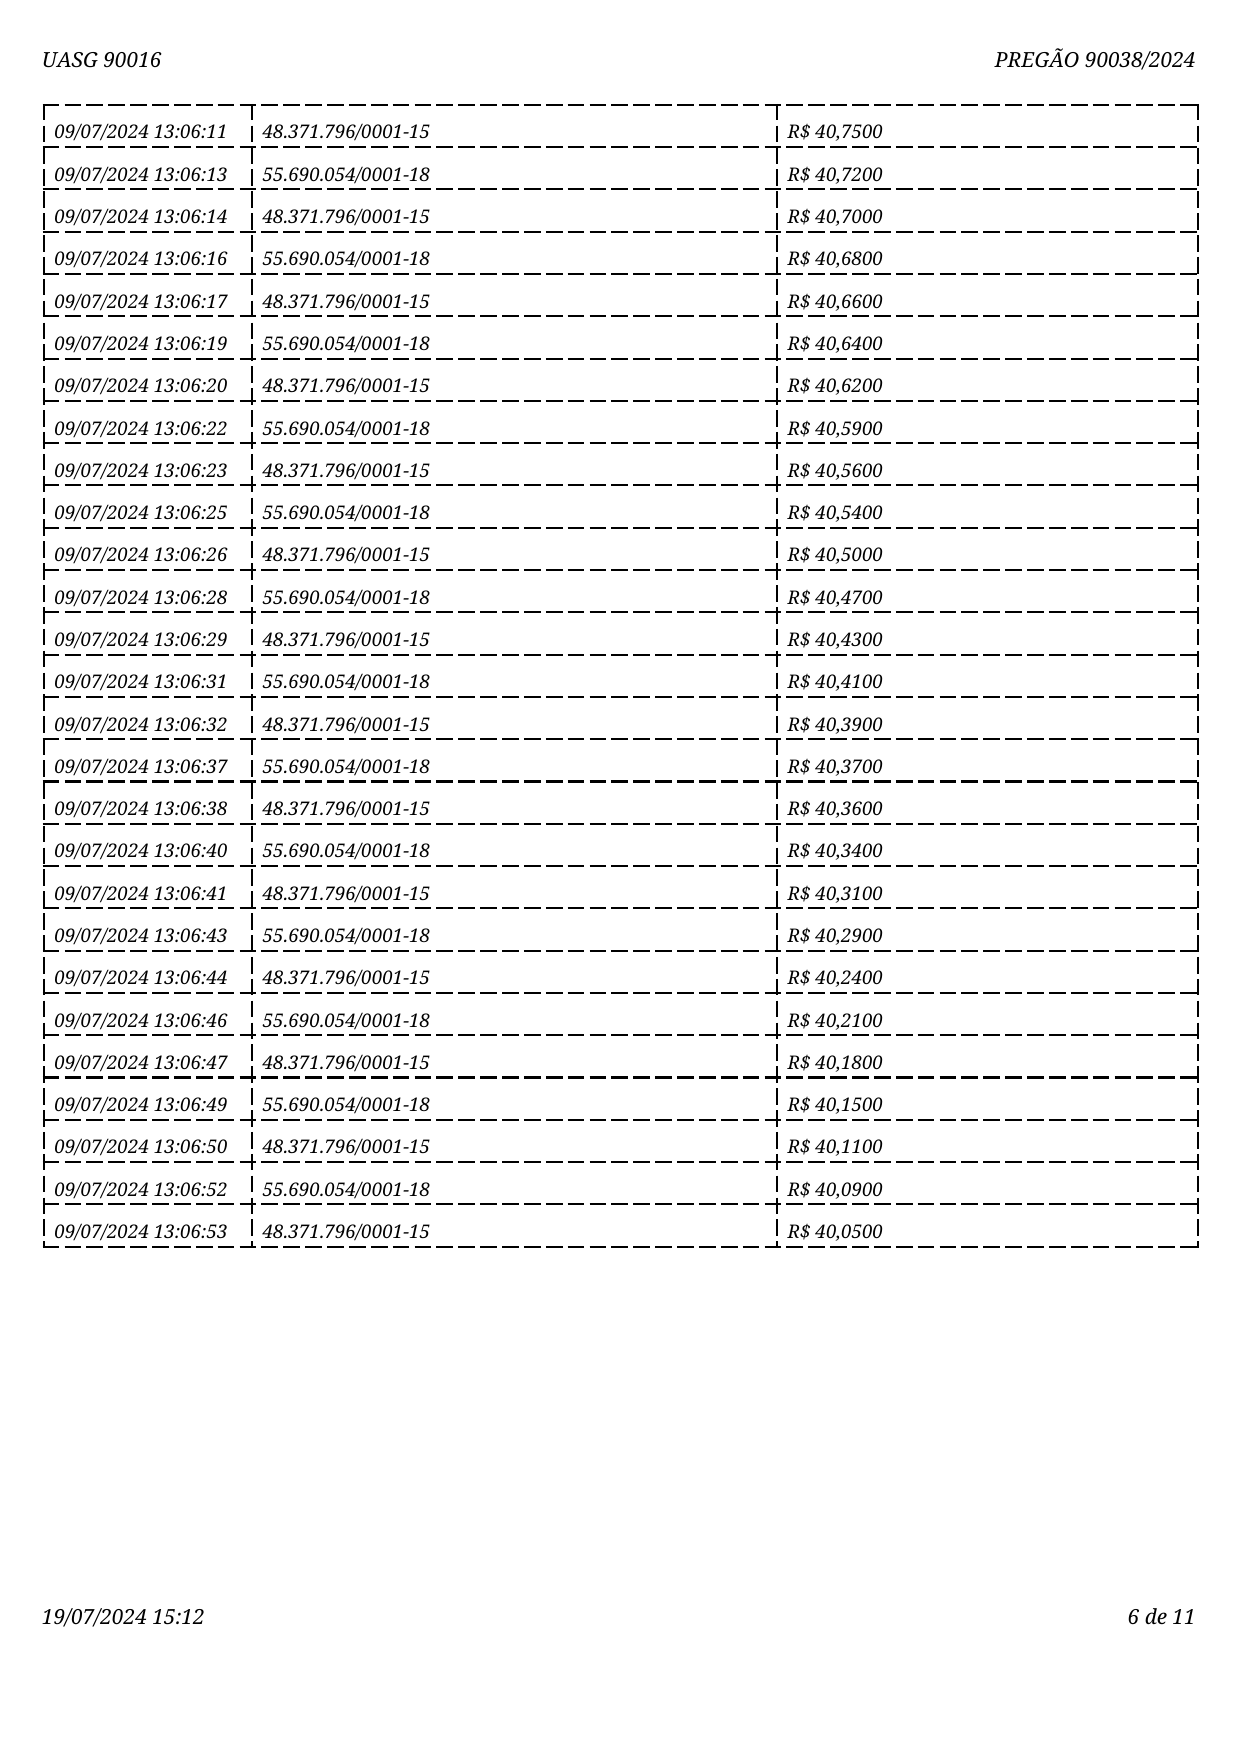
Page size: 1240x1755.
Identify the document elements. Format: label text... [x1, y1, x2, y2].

table_cell R$ 40,1800 [777, 1034, 1198, 1076]
table_cell R$ 40,3600 [777, 780, 1198, 823]
table_cell 09/07/2024 13:06:43 [44, 907, 252, 949]
table_cell R$ 40,3400 [777, 823, 1198, 865]
table_cell 55.690.054/0001-18 [252, 992, 777, 1034]
table_cell 09/07/2024 13:06:13 [44, 146, 252, 188]
table_cell R$ 40,3100 [777, 865, 1198, 907]
table_cell R$ 40,5600 [777, 442, 1198, 484]
table_cell 09/07/2024 13:06:46 [44, 992, 252, 1034]
table_cell R$ 40,1500 [777, 1076, 1198, 1119]
table_cell R$ 40,5000 [777, 527, 1198, 569]
table_cell R$ 40,5900 [777, 400, 1198, 442]
table_cell 09/07/2024 13:06:11 [44, 104, 252, 146]
table_cell 55.690.054/0001-18 [252, 146, 777, 188]
table_cell 09/07/2024 13:06:47 [44, 1034, 252, 1076]
table_cell 55.690.054/0001-18 [252, 654, 777, 696]
table_cell 09/07/2024 13:06:32 [44, 696, 252, 738]
table_cell R$ 40,6800 [777, 231, 1198, 273]
table_cell 09/07/2024 13:06:22 [44, 400, 252, 442]
table_cell 48.371.796/0001-15 [252, 1034, 777, 1076]
table_cell 09/07/2024 13:06:52 [44, 1161, 252, 1203]
table_cell 09/07/2024 13:06:26 [44, 527, 252, 569]
table_cell R$ 40,6400 [777, 315, 1198, 357]
table_cell 48.371.796/0001-15 [252, 188, 777, 231]
table_cell 09/07/2024 13:06:25 [44, 484, 252, 527]
table_cell 09/07/2024 13:06:41 [44, 865, 252, 907]
table_cell 55.690.054/0001-18 [252, 484, 777, 527]
table_cell 09/07/2024 13:06:23 [44, 442, 252, 484]
table_cell 55.690.054/0001-18 [252, 1076, 777, 1119]
table_cell R$ 40,4300 [777, 611, 1198, 653]
table_cell 55.690.054/0001-18 [252, 400, 777, 442]
table_cell R$ 40,3700 [777, 738, 1198, 780]
table_cell R$ 40,0500 [777, 1203, 1198, 1246]
table_cell 48.371.796/0001-15 [252, 358, 777, 400]
table_cell 09/07/2024 13:06:19 [44, 315, 252, 357]
table_cell 09/07/2024 13:06:38 [44, 780, 252, 823]
table_cell R$ 40,1100 [777, 1119, 1198, 1161]
table_cell 09/07/2024 13:06:14 [44, 188, 252, 231]
table_cell R$ 40,3900 [777, 696, 1198, 738]
table_cell 09/07/2024 13:06:29 [44, 611, 252, 653]
table_cell R$ 40,0900 [777, 1161, 1198, 1203]
table_cell 09/07/2024 13:06:31 [44, 654, 252, 696]
table_cell 09/07/2024 13:06:28 [44, 569, 252, 611]
table_cell 48.371.796/0001-15 [252, 865, 777, 907]
table_cell 48.371.796/0001-15 [252, 273, 777, 315]
table_cell 09/07/2024 13:06:50 [44, 1119, 252, 1161]
table_cell 09/07/2024 13:06:44 [44, 950, 252, 992]
table_cell R$ 40,7200 [777, 146, 1198, 188]
table_cell R$ 40,7000 [777, 188, 1198, 231]
table_cell R$ 40,2400 [777, 950, 1198, 992]
table_cell 55.690.054/0001-18 [252, 315, 777, 357]
table_cell 09/07/2024 13:06:17 [44, 273, 252, 315]
table_cell 09/07/2024 13:06:16 [44, 231, 252, 273]
table_cell 09/07/2024 13:06:37 [44, 738, 252, 780]
table_cell 55.690.054/0001-18 [252, 738, 777, 780]
table_cell 09/07/2024 13:06:49 [44, 1076, 252, 1119]
table_cell 48.371.796/0001-15 [252, 611, 777, 653]
table_cell 09/07/2024 13:06:53 [44, 1203, 252, 1246]
table_cell 48.371.796/0001-15 [252, 527, 777, 569]
table_cell R$ 40,6200 [777, 358, 1198, 400]
table_cell R$ 40,5400 [777, 484, 1198, 527]
table_cell 55.690.054/0001-18 [252, 569, 777, 611]
table_cell 48.371.796/0001-15 [252, 442, 777, 484]
table_cell 55.690.054/0001-18 [252, 823, 777, 865]
table_cell R$ 40,2900 [777, 907, 1198, 949]
table_cell 48.371.796/0001-15 [252, 104, 777, 146]
table_cell 48.371.796/0001-15 [252, 950, 777, 992]
table_cell 48.371.796/0001-15 [252, 1119, 777, 1161]
table_cell R$ 40,7500 [777, 104, 1198, 146]
table_cell 09/07/2024 13:06:20 [44, 358, 252, 400]
table_cell R$ 40,4700 [777, 569, 1198, 611]
table_cell 55.690.054/0001-18 [252, 231, 777, 273]
table_cell 09/07/2024 13:06:40 [44, 823, 252, 865]
table_cell 55.690.054/0001-18 [252, 1161, 777, 1203]
table_cell R$ 40,6600 [777, 273, 1198, 315]
table_cell 48.371.796/0001-15 [252, 696, 777, 738]
table_cell R$ 40,4100 [777, 654, 1198, 696]
table_cell 48.371.796/0001-15 [252, 1203, 777, 1246]
table_cell 48.371.796/0001-15 [252, 780, 777, 823]
table_cell 55.690.054/0001-18 [252, 907, 777, 949]
table_cell R$ 40,2100 [777, 992, 1198, 1034]
